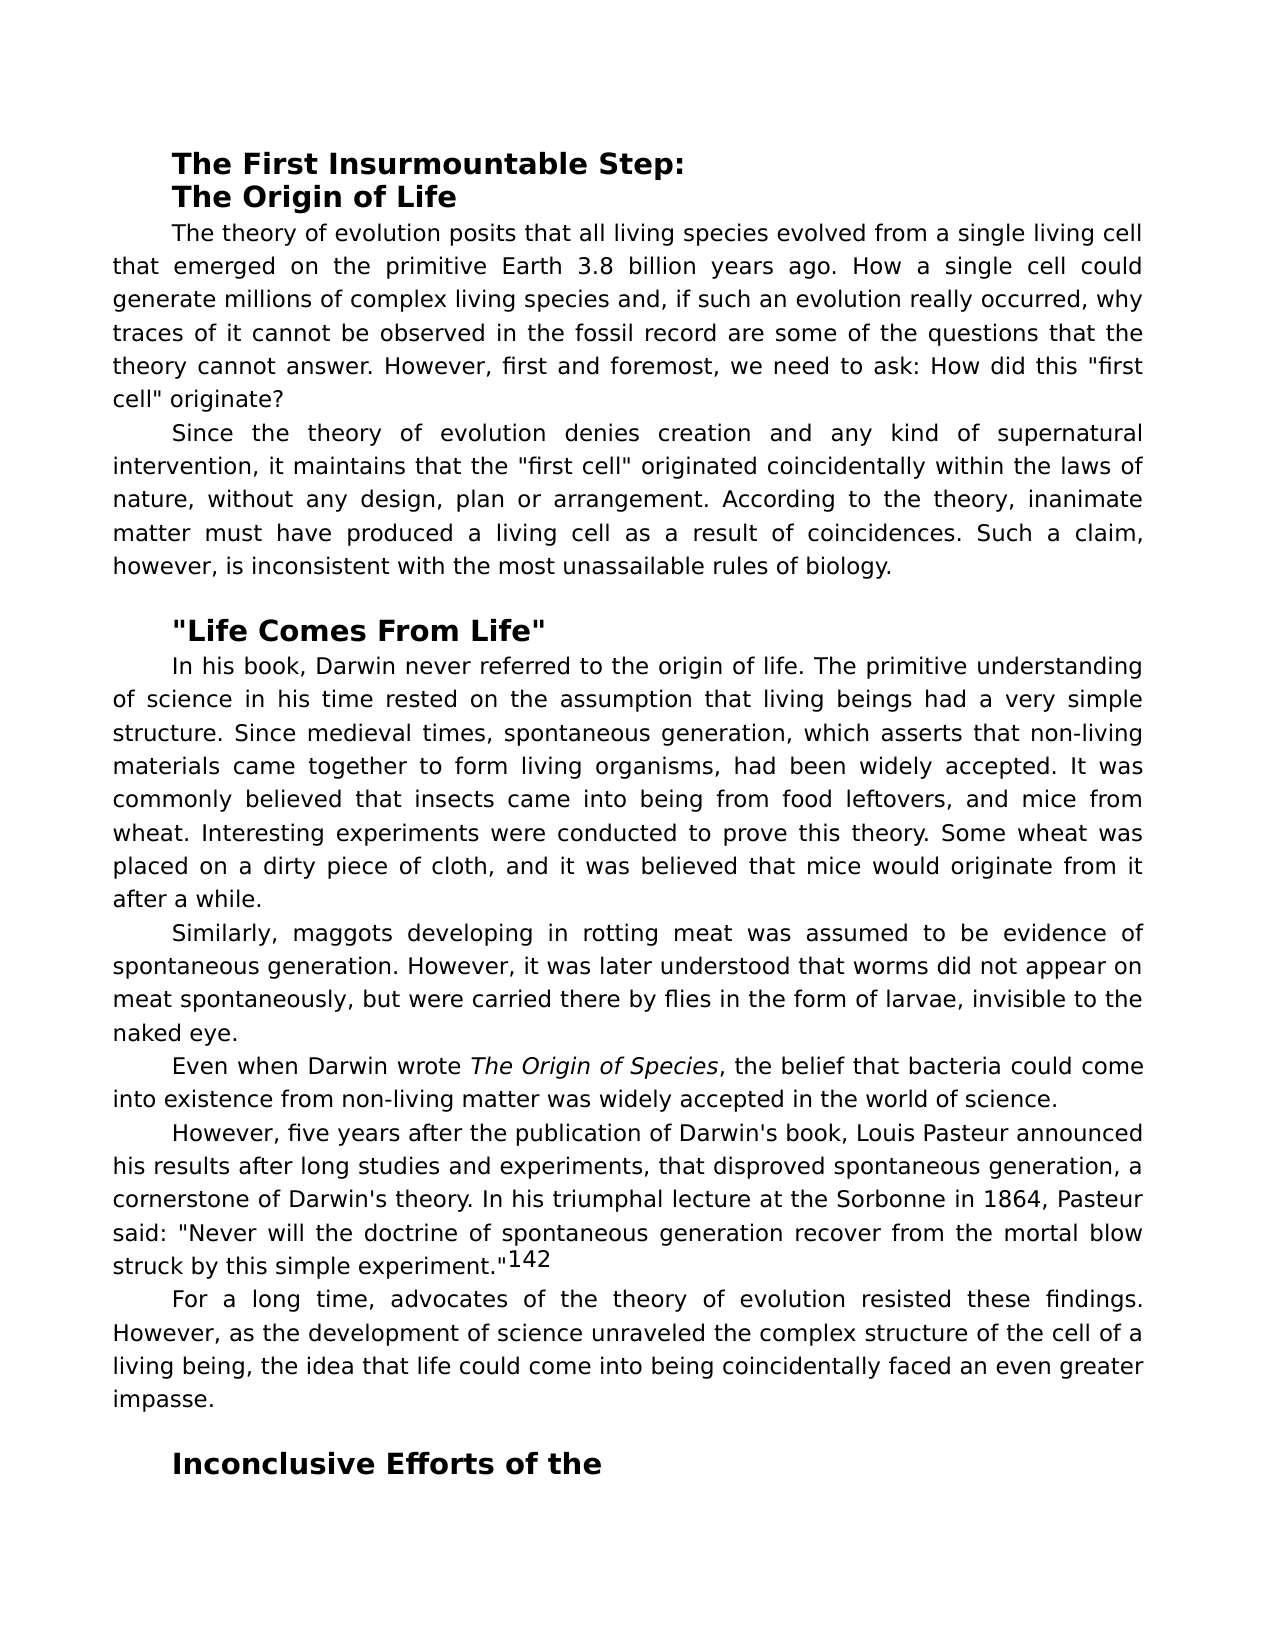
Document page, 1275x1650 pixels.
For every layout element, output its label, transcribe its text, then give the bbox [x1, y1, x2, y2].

text In his book, Darwin never referred to the origin of life. The primitive understanding of science in his time rested on the assumption that living beings had a very simple structure. Since medieval times, spontaneous generation, which asserts that non-living materials came together to form living organisms, had been widely accepted. It was commonly believed that insects came into being from food leftovers, and mice from wheat. Interesting experiments were conducted to prove this theory. Some wheat was placed on a dirty piece of cloth, and it was believed that mice would originate from it after a while. [112, 648, 1145, 914]
text Inconclusive Efforts of the [112, 1448, 1145, 1481]
text The theory of evolution posits that all living species evolved from a single living cell that emerged on the primitive Earth 3.8 billion years ago. How a single cell could generate millions of complex living species and, if such an evolution really occurred, why traces of it cannot be observed in the fossil record are some of the questions that the theory cannot answer. However, first and foremost, we need to ask: How did this "first cell" originate? [112, 214, 1145, 414]
text The First Insurmountable Step: [112, 148, 1145, 181]
text However, five years after the publication of Darwin's book, Louis Pasteur announced his results after long studies and experiments, that disproved spontaneous generation, a cornerstone of Darwin's theory. In his triumphal lecture at the Sorbonne in 1864, Pasteur said: "Never will the doctrine of spontaneous generation recover from the mortal blow struck by this simple experiment."142 [112, 1114, 1145, 1281]
text Since the theory of evolution denies creation and any kind of supernatural intervention, it maintains that the "first cell" originated coincidentally within the laws of nature, without any design, plan or arrangement. According to the theory, inanimate matter must have produced a living cell as a result of coincidences. Such a claim, however, is inconsistent with the most unassailable rules of biology. [112, 414, 1145, 581]
text Similarly, maggots developing in rotting meat was assumed to be evidence of spontaneous generation. However, it was later understood that worms did not appear on meat spontaneously, but were carried there by flies in the form of larvae, invisible to the naked eye. [112, 914, 1145, 1048]
text The Origin of Life [112, 181, 1145, 214]
text "Life Comes From Life" [112, 614, 1145, 648]
text Even when Darwin wrote The Origin of Species, the belief that bacteria could come into existence from non-living matter was widely accepted in the world of science. [112, 1048, 1145, 1114]
text For a long time, advocates of the theory of evolution resisted these findings. However, as the development of science unraveled the complex structure of the cell of a living being, the idea that life could come into being coincidentally faced an even greater impasse. [112, 1281, 1145, 1414]
